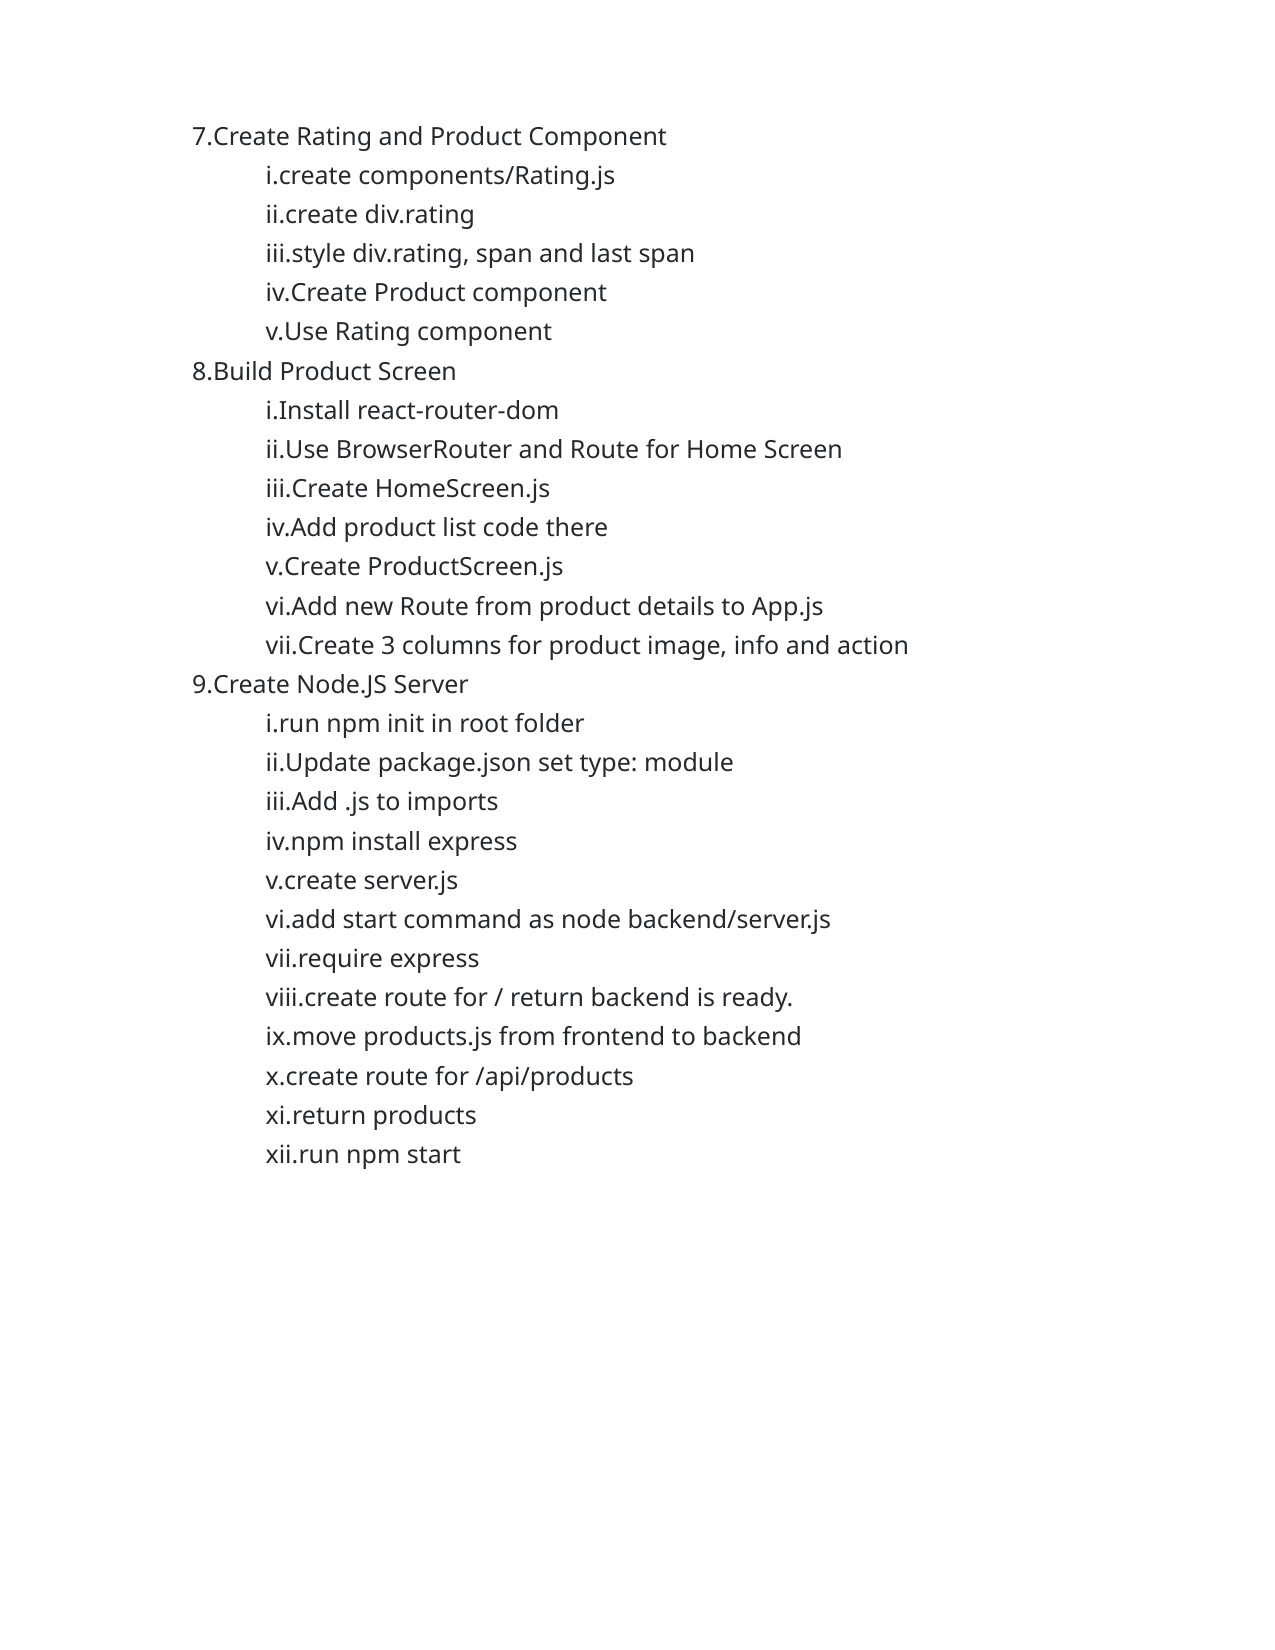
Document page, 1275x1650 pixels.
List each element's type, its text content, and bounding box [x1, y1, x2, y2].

list Add .js to imports [118, 784, 1157, 818]
list Update package.json set type: module [118, 745, 1157, 779]
list Create Product component [118, 275, 1157, 309]
list Create Rating and Product Component [118, 118, 1157, 152]
list Create Node.JS Server [118, 666, 1157, 701]
list create server.js [118, 862, 1157, 896]
list create div.rating [118, 196, 1157, 231]
list create route for / return backend is ready. [118, 980, 1157, 1014]
list create route for /api/products [118, 1058, 1157, 1092]
list Use BrowserRouter and Route for Home Screen [118, 431, 1157, 466]
list Create ProductScreen.js [118, 549, 1157, 583]
list create components/Rating.js [118, 157, 1157, 191]
list run npm start [118, 1136, 1157, 1171]
list add start command as node backend/server.js [118, 901, 1157, 936]
list return products [118, 1097, 1157, 1131]
list npm install express [118, 823, 1157, 857]
list style div.rating, span and last span [118, 236, 1157, 270]
list move products.js from frontend to backend [118, 1019, 1157, 1053]
list Create HomeScreen.js [118, 471, 1157, 505]
list Add product list code there [118, 510, 1157, 544]
list require express [118, 941, 1157, 975]
list Add new Route from product details to App.js [118, 588, 1157, 622]
list Create 3 columns for product image, info and action [118, 627, 1157, 661]
list Use Rating component [118, 314, 1157, 348]
list Build Product Screen [118, 353, 1157, 387]
list run npm init in root folder [118, 706, 1157, 740]
list Install react-router-dom [118, 392, 1157, 426]
